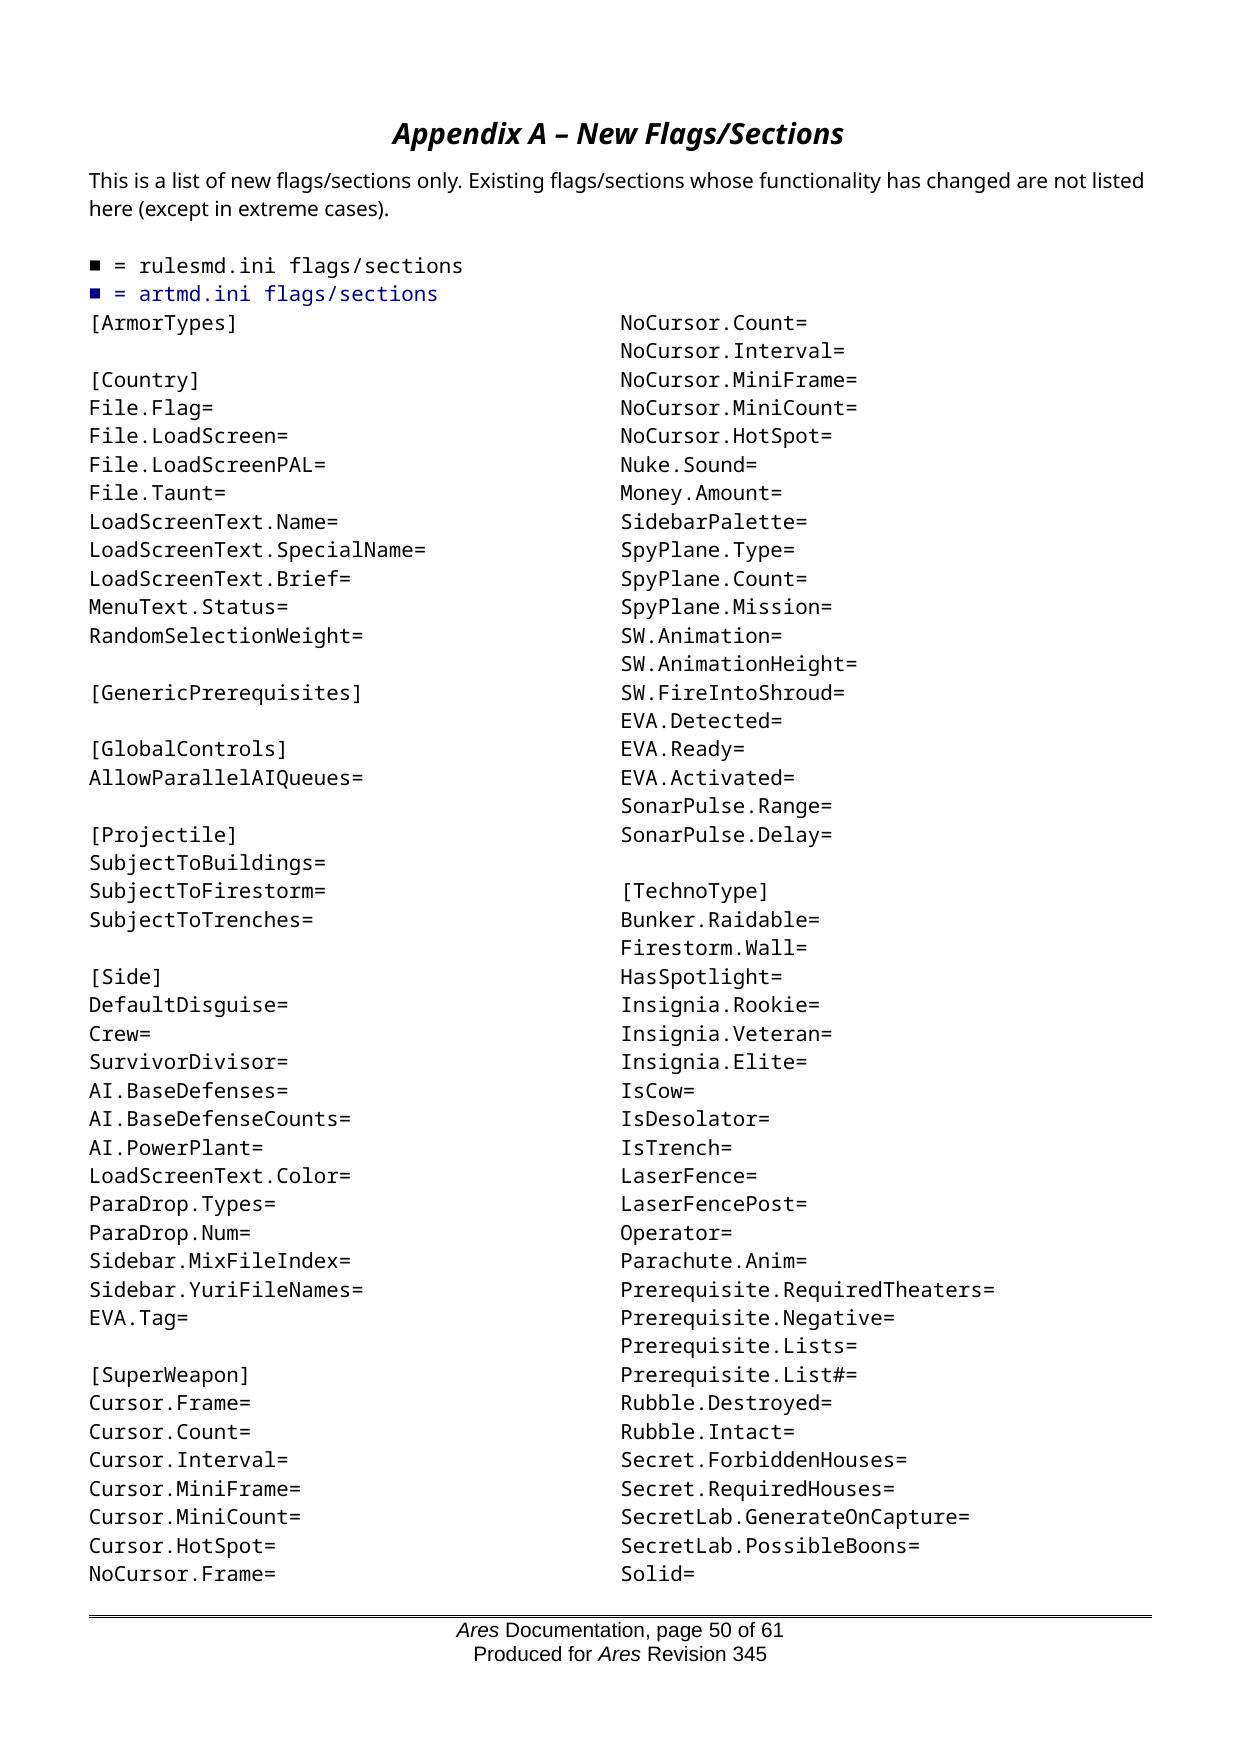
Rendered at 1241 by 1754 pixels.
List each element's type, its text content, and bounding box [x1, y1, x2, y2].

text Secret.ForbiddenHouses= [620, 1445, 1152, 1474]
text SecretLab.PossibleBoons= Solid= [620, 1531, 1152, 1588]
text [TechnoType] Bunker.Raidable= [620, 877, 1152, 933]
text [ArmorTypes] [88, 308, 620, 336]
text LaserFencePost= Operator= [620, 1189, 1152, 1246]
text [GlobalControls] AllowParallelAIQueues= [Projectile] SubjectToBuildings= SubjectToFirestorm= SubjectToTrenches= [88, 734, 620, 933]
text Insignia.Elite= [620, 1047, 1152, 1076]
text Insignia.Rookie= [620, 990, 1152, 1019]
text [Side] DefaultDisguise= Crew= SurvivorDivisor= AI.BaseDefenses= AI.BaseDefenseCounts= AI.PowerPlant= LoadScreenText.Color= ParaDrop.Types= ParaDrop.Num= Sidebar.MixFileIndex= Sidebar.YuriFileNames= EVA.Tag= [88, 962, 620, 1332]
text IsCow= [620, 1076, 1152, 1104]
text [GenericPrerequisites] [88, 678, 620, 706]
text [SuperWeapon] Cursor.Frame= Cursor.Count= Cursor.Interval= Cursor.MiniFrame= Cursor.MiniCount= Cursor.HotSpot= NoCursor.Frame= [88, 1360, 620, 1588]
text LaserFence= [620, 1161, 1152, 1189]
text Secret.RequiredHouses= [620, 1474, 1152, 1502]
text ■ = rulesmd.ini flags/sections [88, 251, 1152, 279]
text SpyPlane.Type= [620, 535, 1152, 564]
text This is a list of new flags/sections only. Existing flags/sections whose functionality has changed are not listed here (except in extreme cases). [88, 166, 1152, 223]
text Parachute.Anim= Prerequisite.RequiredTheaters= Prerequisite.Negative= Prerequisite.Lists= Prerequisite.List#= Rubble.Destroyed= [620, 1246, 1152, 1417]
text IsDesolator= IsTrench= [620, 1104, 1152, 1161]
text ■ = artmd.ini flags/sections [88, 279, 1152, 308]
text SpyPlane.Mission= SW.Animation= SW.AnimationHeight= SW.FireIntoShroud= EVA.Detected= EVA.Ready= EVA.Activated= SonarPulse.Range= SonarPulse.Delay= [620, 592, 1152, 848]
text Insignia.Veteran= [620, 1019, 1152, 1047]
text SecretLab.GenerateOnCapture= [620, 1502, 1152, 1531]
text Firestorm.Wall= [620, 933, 1152, 962]
text Nuke.Sound= Money.Amount= SidebarPalette= [620, 450, 1152, 535]
text Rubble.Intact= [620, 1417, 1152, 1445]
text SpyPlane.Count= [620, 564, 1152, 592]
text HasSpotlight= [620, 962, 1152, 990]
text [Country] File.Flag= File.LoadScreen= File.LoadScreenPAL= File.Taunt= LoadScreenText.Name= LoadScreenText.SpecialName= LoadScreenText.Brief= MenuText.Status= RandomSelectionWeight= [88, 365, 620, 649]
text NoCursor.Count= NoCursor.Interval= NoCursor.MiniFrame= NoCursor.MiniCount= NoCursor.HotSpot= [620, 308, 1152, 450]
subtitle Appendix A – New Flags/Sections [88, 113, 1152, 153]
